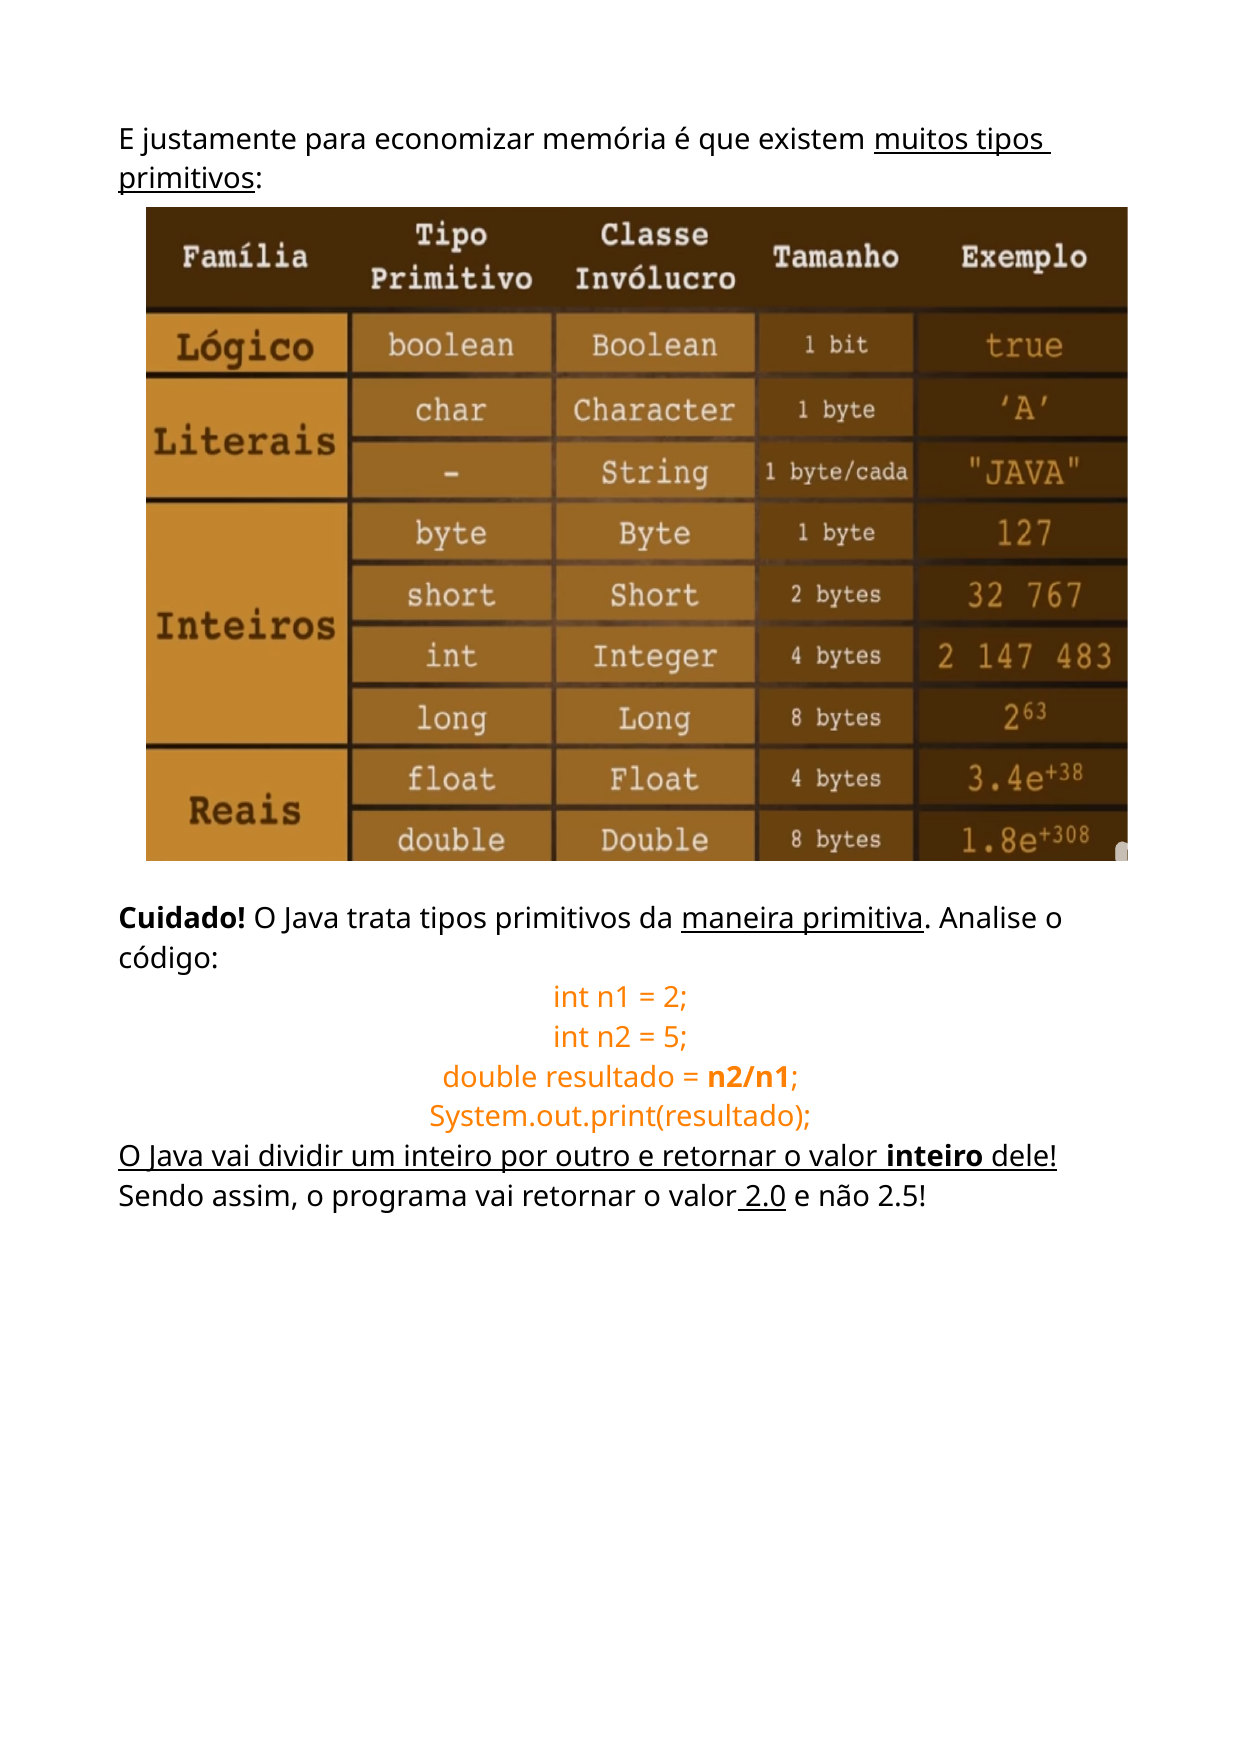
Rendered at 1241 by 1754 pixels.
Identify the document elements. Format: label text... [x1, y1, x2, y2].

text int n1 = 2; [118, 977, 1122, 1016]
text O Java vai dividir um inteiro por outro e retornar o valor inteiro dele! Sendo assim, o programa vai retornar o valor 2.0 e não 2.5! [118, 1135, 1122, 1215]
text int n2 = 5; [118, 1016, 1122, 1056]
text System.out.print(resultado); [118, 1096, 1122, 1135]
text double resultado = n2/n1; [118, 1056, 1122, 1096]
text Cuidado! O Java trata tipos primitivos da maneira primitiva. Analise o código: [118, 897, 1122, 977]
picture [146, 207, 1128, 861]
text E justamente para economizar memória é que existem muitos tipos primitivos: [118, 118, 1169, 197]
